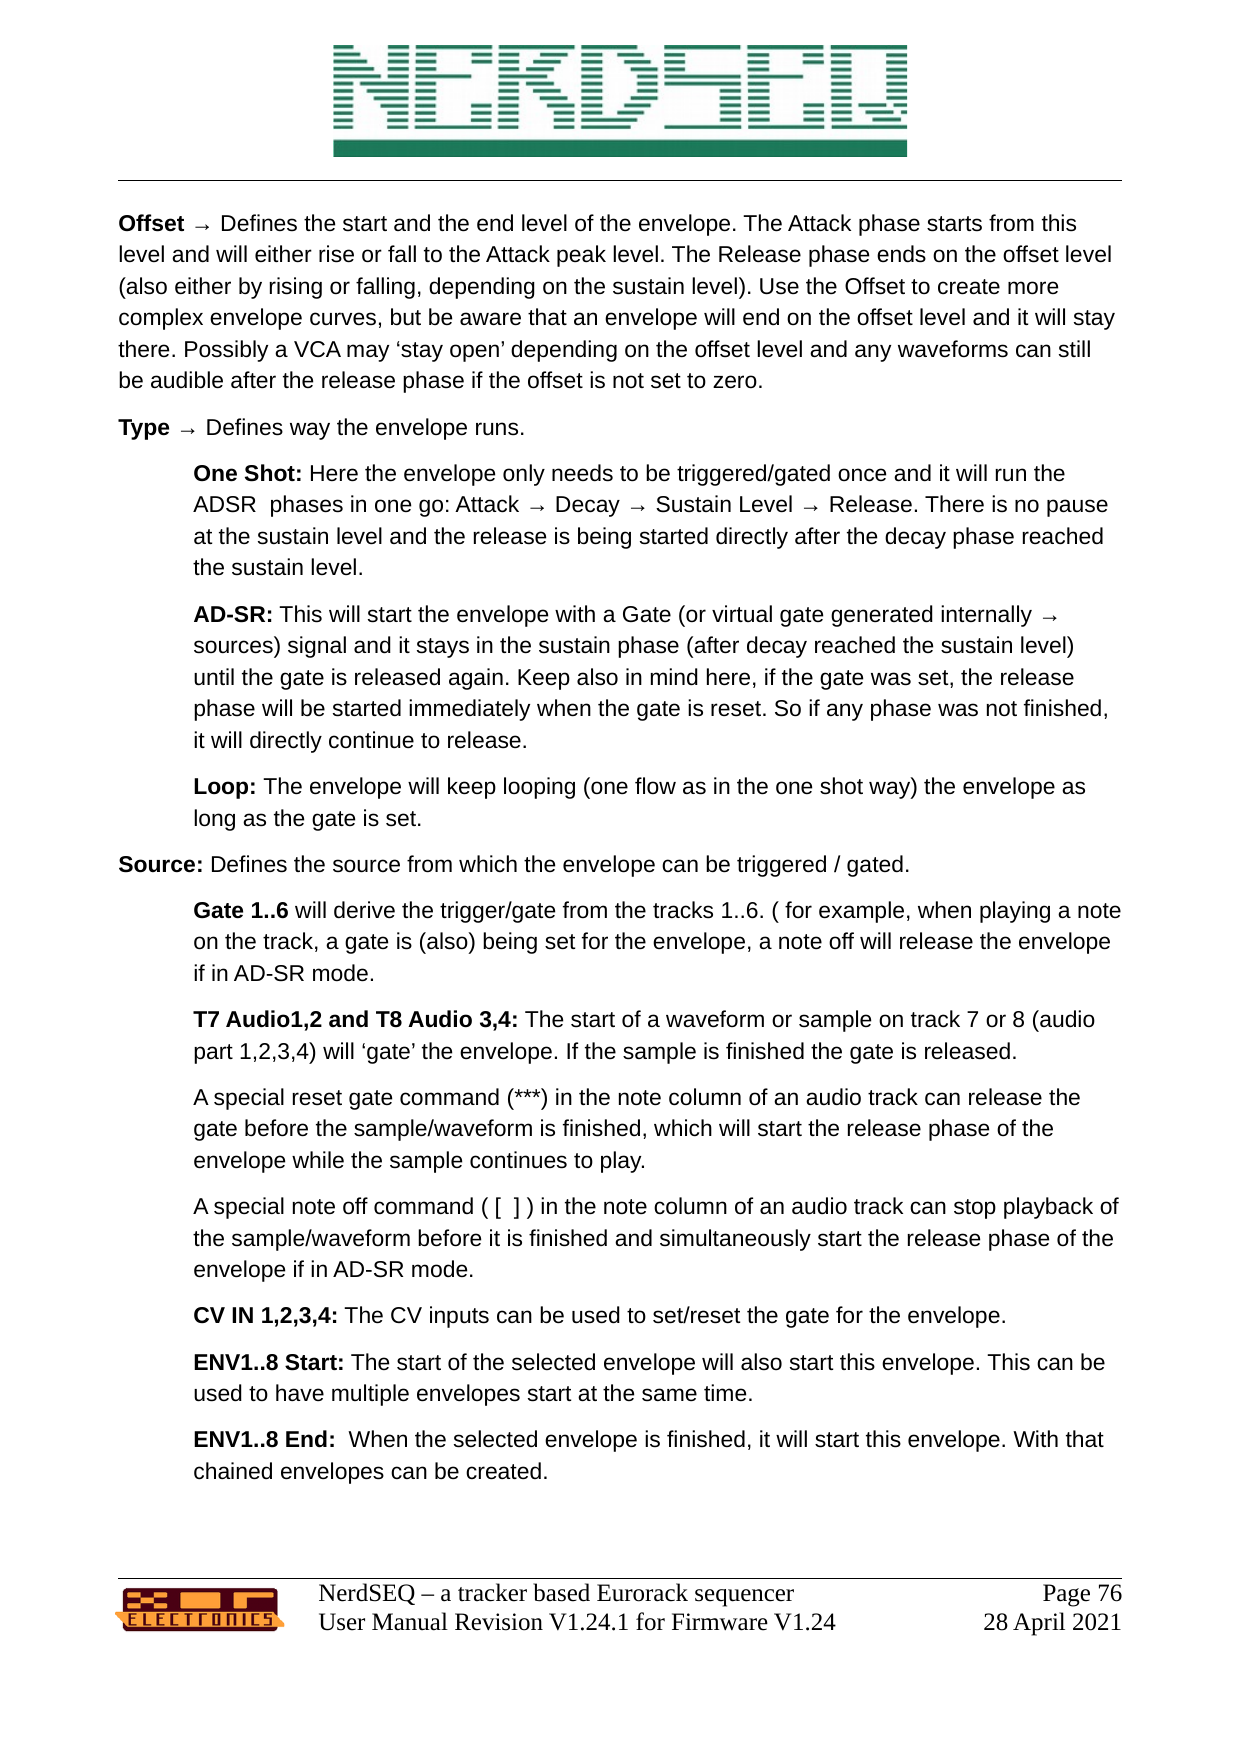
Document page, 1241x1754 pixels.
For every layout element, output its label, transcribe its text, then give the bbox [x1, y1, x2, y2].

picture [333, 45, 908, 157]
text A special reset gate command (***) in the note column of an audio track can release the gate before the sample/waveform is finished, which will start the release phase of the envelope while the sample continues to play. [193, 1084, 1122, 1173]
picture [115, 1584, 285, 1634]
text Gate 1..6 will derive the trigger/gate from the tracks 1..6. ( for example, when playing a note on the track, a gate is (also) being set for the envelope, a note off will release the envelope if in AD-SR mode. [193, 897, 1122, 986]
text Offset → Defines the start and the end level of the envelope. The Attack phase starts from this level and will either rise or fall to the Attack peak level. The Release phase ends on the offset level (also either by rising or falling, depending on the sustain level). Use the Offset to create more complex envelope curves, but be aware that an envelope will end on the offset level and it will stay there. Possibly a VCA may ‘stay open’ depending on the offset level and any waveforms can still be audible after the release phase if the offset is not set to zero. [118, 209, 1122, 394]
text T7 Audio1,2 and T8 Audio 3,4: The start of a waveform or sample on track 7 or 8 (audio part 1,2,3,4) will ‘gate’ the envelope. If the sample is finished the gate is released. [193, 1006, 1122, 1064]
text ENV1..8 Start: The start of the selected envelope will also start this envelope. This can be used to have multiple envelopes start at the same time. [193, 1348, 1122, 1406]
text CV IN 1,2,3,4: The CV inputs can be used to set/reset the gate for the envelope. [193, 1302, 1122, 1329]
text Loop: The envelope will keep looping (one flow as in the one shot way) the envelope as long as the gate is set. [193, 773, 1122, 831]
text AD-SR: This will start the envelope with a Gate (or virtual gate generated internally → sources) signal and it stays in the sustain phase (after decay reached the sustain level) until the gate is released again. Keep also in mind here, if the gate was set, the release phase will be started immediately when the gate is reset. So if any phase was not finished, it will directly continue to release. [193, 601, 1122, 753]
text One Shot: Here the envelope only needs to be triggered/gated once and it will run the ADSR phases in one go: Attack → Decay → Sustain Level → Release. There is no pause at the sustain level and the release is being started directly after the decay phase reached the sustain level. [193, 460, 1122, 581]
text ENV1..8 End: When the selected envelope is finished, it will start this envelope. With that chained envelopes can be created. [193, 1426, 1122, 1484]
text Type → Defines way the envelope runs. [118, 413, 1122, 440]
text Source: Defines the source from which the envelope can be triggered / gated. [118, 851, 1122, 877]
text A special note off command ( [ ] ) in the note column of an audio track can stop playback of the sample/waveform before it is finished and simultaneously start the release phase of the envelope if in AD-SR mode. [193, 1193, 1122, 1282]
